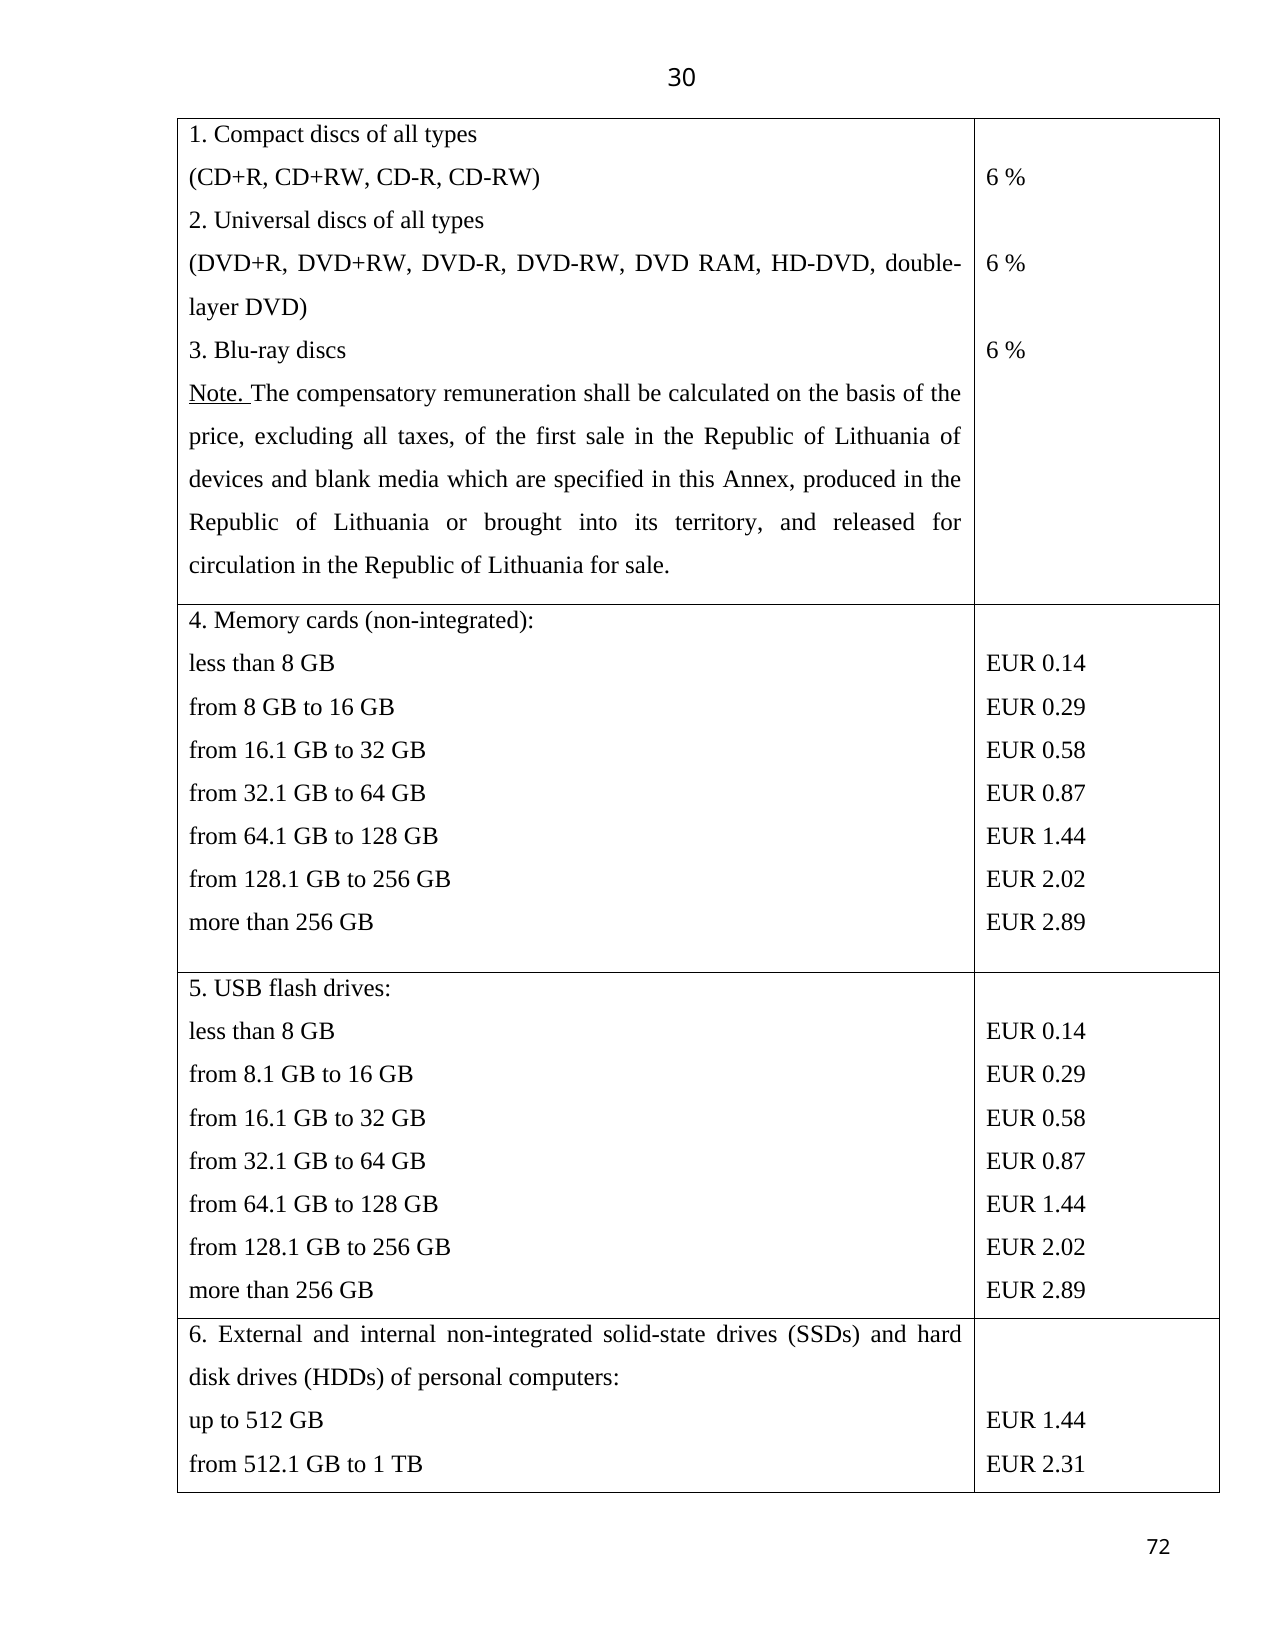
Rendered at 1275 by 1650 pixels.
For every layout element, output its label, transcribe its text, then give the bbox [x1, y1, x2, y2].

table_cell EUR 1.44 EUR 2.31 [975, 1319, 1219, 1492]
table_cell 6 % 6 % 6 % [975, 119, 1219, 604]
table_cell 6. External and internal non-integrated solid-state drives (SSDs) and hard disk drives (HDDs) of personal computers: up to 512 GB from 512.1 GB to 1 TB [178, 1319, 974, 1492]
table_cell 4. Memory cards (non-integrated): less than 8 GB from 8 GB to 16 GB from 16.1 GB to 32 GB from 32.1 GB to 64 GB from 64.1 GB to 128 GB from 128.1 GB to 256 GB more than 256 GB [178, 605, 974, 972]
table_cell 5. USB flash drives: less than 8 GB from 8.1 GB to 16 GB from 16.1 GB to 32 GB from 32.1 GB to 64 GB from 64.1 GB to 128 GB from 128.1 GB to 256 GB more than 256 GB [178, 973, 974, 1318]
table_cell EUR 0.14 EUR 0.29 EUR 0.58 EUR 0.87 EUR 1.44 EUR 2.02 EUR 2.89 [975, 973, 1219, 1318]
table_cell EUR 0.14 EUR 0.29 EUR 0.58 EUR 0.87 EUR 1.44 EUR 2.02 EUR 2.89 [975, 605, 1219, 972]
table_cell 1. Compact discs of all types (CD+R, CD+RW, CD-R, CD-RW) 2. Universal discs of all types (DVD+R, DVD+RW, DVD-R, DVD-RW, DVD RAM, HD-DVD, double-layer DVD) 3. Blu-ray discs Note. The compensatory remuneration shall be calculated on the basis of the price, excluding all taxes, of the first sale in the Republic of Lithuania of devices and blank media which are specified in this Annex, produced in the Republic of Lithuania or brought into its territory, and released for circulation in the Republic of Lithuania for sale. [178, 119, 974, 604]
